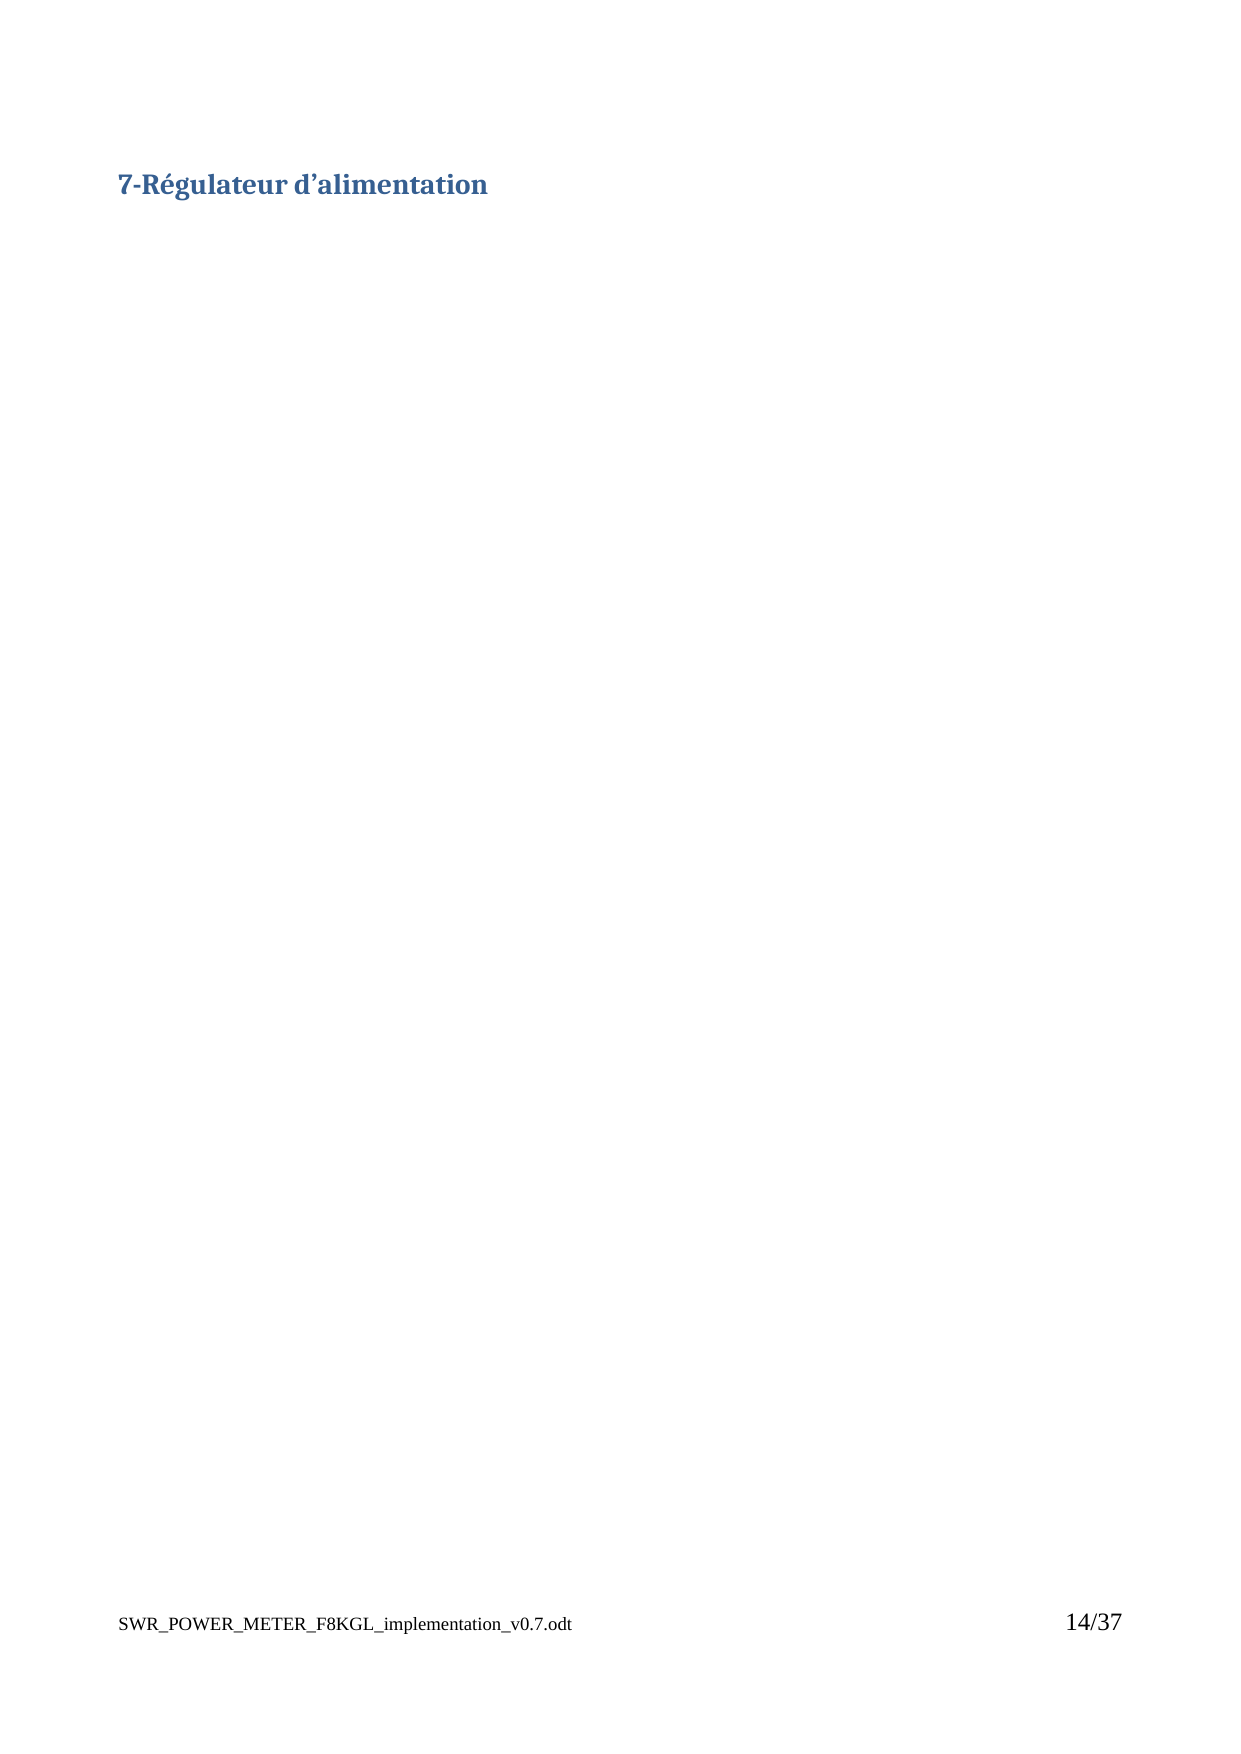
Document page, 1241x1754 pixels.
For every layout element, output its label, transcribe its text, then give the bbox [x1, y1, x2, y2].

subtitle 7-Régulateur d’alimentation [118, 168, 1122, 202]
